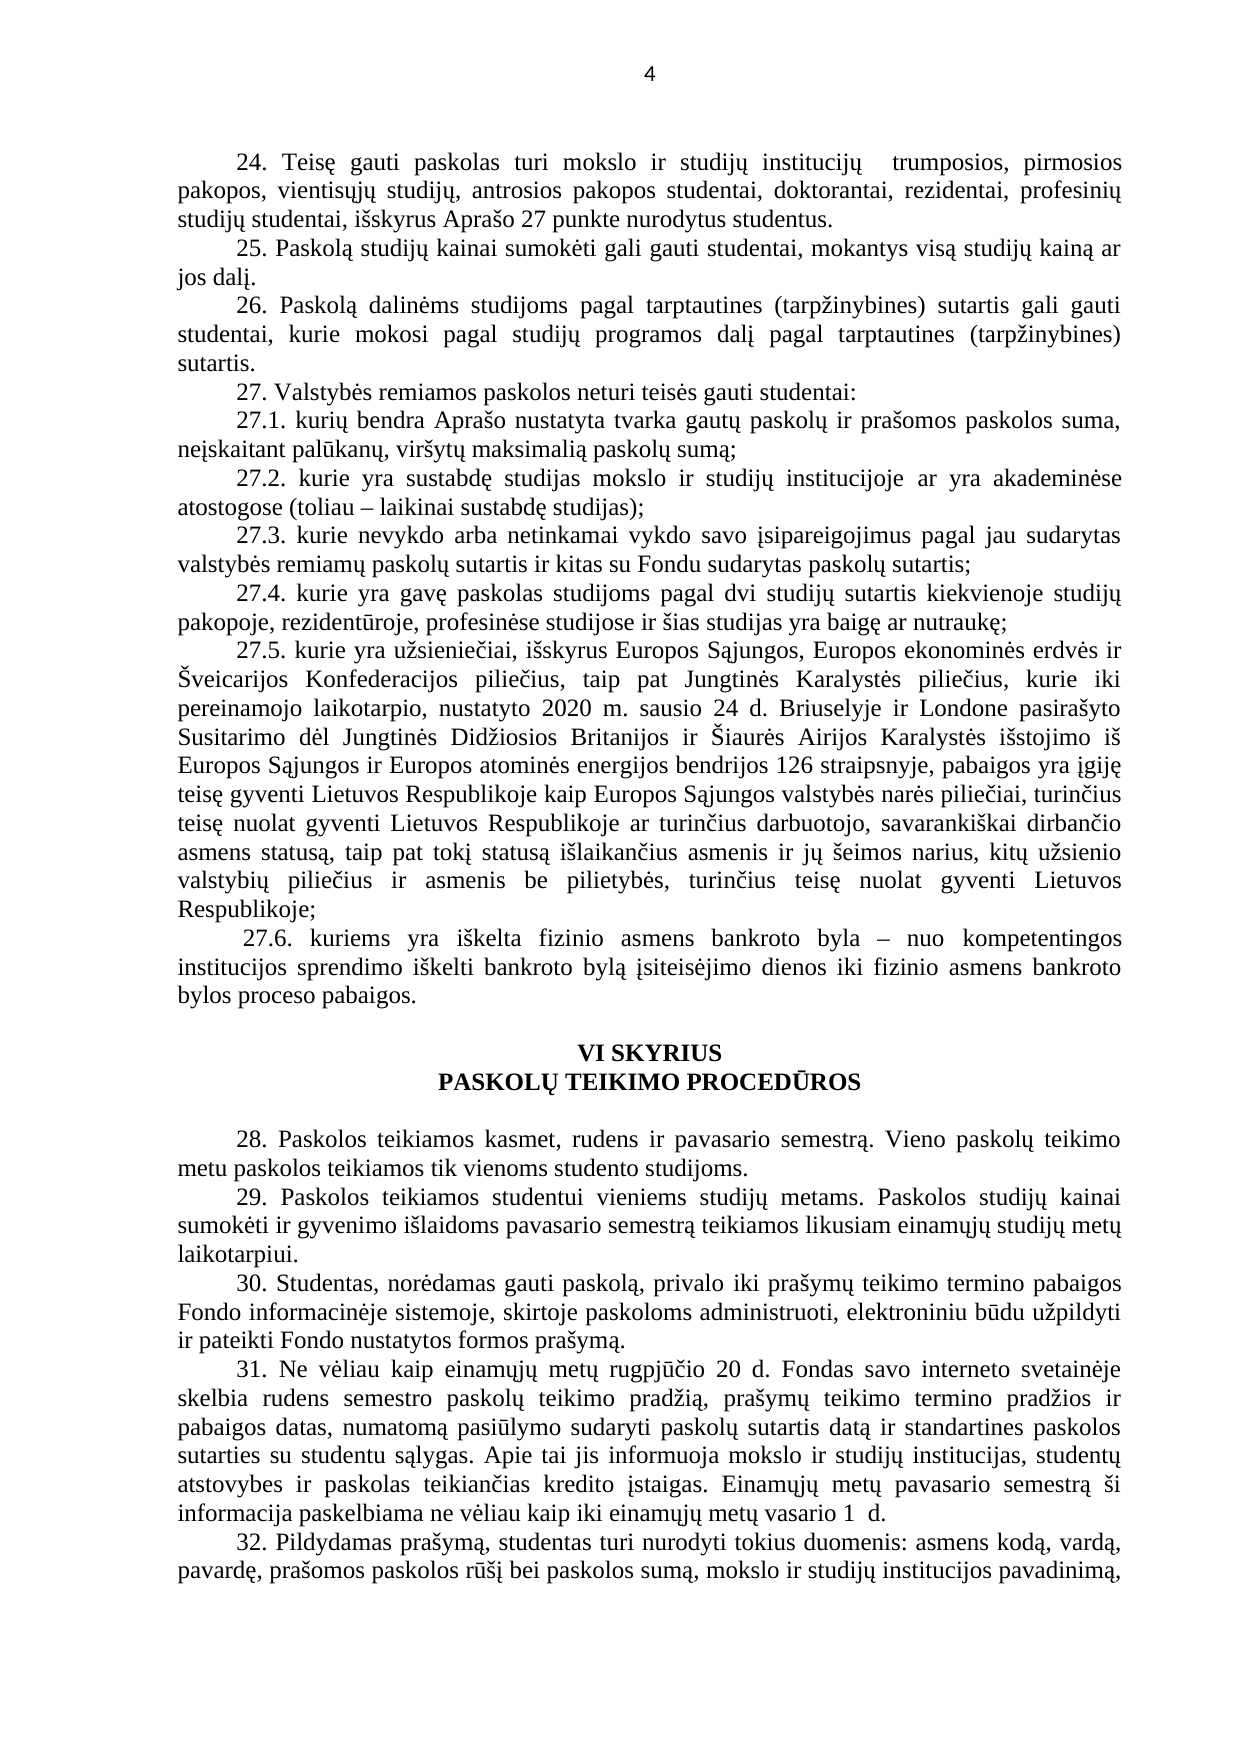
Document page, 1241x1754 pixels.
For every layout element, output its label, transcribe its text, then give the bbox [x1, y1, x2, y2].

text 27.3. kurie nevykdo arba netinkamai vykdo savo įsipareigojimus pagal jau sudarytas valstybės remiamų paskolų sutartis ir kitas su Fondu sudarytas paskolų sutartis; [177, 521, 1122, 578]
text PASKOLŲ TEIKIMO PROCEDŪROS [177, 1067, 1122, 1096]
text 27. Valstybės remiamos paskolos neturi teisės gauti studentai: [177, 377, 1122, 406]
text 29. Paskolos teikiamos studentui vieniems studijų metams. Paskolos studijų kainai sumokėti ir gyvenimo išlaidoms pavasario semestrą teikiamos likusiam einamųjų studijų metų laikotarpiui. [177, 1182, 1122, 1268]
text 27.2. kurie yra sustabdę studijas mokslo ir studijų institucijoje ar yra akademinėse atostogose (toliau – laikinai sustabdę studijas); [177, 463, 1122, 521]
text 26. Paskolą dalinėms studijoms pagal tarptautines (tarpžinybines) sutartis gali gauti studentai, kurie mokosi pagal studijų programos dalį pagal tarptautines (tarpžinybines) sutartis. [177, 291, 1122, 377]
text 27.6. kuriems yra iškelta fizinio asmens bankroto byla – nuo kompetentingos institucijos sprendimo iškelti bankroto bylą įsiteisėjimo dienos iki fizinio asmens bankroto bylos proceso pabaigos. [177, 923, 1122, 1009]
text 31. Ne vėliau kaip einamųjų metų rugpjūčio 20 d. Fondas savo interneto svetainėje skelbia rudens semestro paskolų teikimo pradžią, prašymų teikimo termino pradžios ir pabaigos datas, numatomą pasiūlymo sudaryti paskolų sutartis datą ir standartines paskolos sutarties su studentu sąlygas. Apie tai jis informuoja mokslo ir studijų institucijas, studentų atstovybes ir paskolas teikiančias kredito įstaigas. Einamųjų metų pavasario semestrą ši informacija paskelbiama ne vėliau kaip iki einamųjų metų vasario 1 d. [177, 1354, 1122, 1527]
text 28. Paskolos teikiamos kasmet, rudens ir pavasario semestrą. Vieno paskolų teikimo metu paskolos teikiamos tik vienoms studento studijoms. [177, 1124, 1122, 1182]
text 24. Teisę gauti paskolas turi mokslo ir studijų institucijų trumposios, pirmosios pakopos, vientisųjų studijų, antrosios pakopos studentai, doktorantai, rezidentai, profesinių studijų studentai, išskyrus Aprašo 27 punkte nurodytus studentus. [177, 147, 1122, 233]
text VI SKYRIUS [177, 1038, 1122, 1067]
text 25. Paskolą studijų kainai sumokėti gali gauti studentai, mokantys visą studijų kainą ar jos dalį. [177, 233, 1122, 291]
text 27.5. kurie yra užsieniečiai, išskyrus Europos Sąjungos, Europos ekonominės erdvės ir Šveicarijos Konfederacijos piliečius, taip pat Jungtinės Karalystės piliečius, kurie iki pereinamojo laikotarpio, nustatyto 2020 m. sausio 24 d. Briuselyje ir Londone pasirašyto Susitarimo dėl Jungtinės Didžiosios Britanijos ir Šiaurės Airijos Karalystės išstojimo iš Europos Sąjungos ir Europos atominės energijos bendrijos 126 straipsnyje, pabaigos yra įgiję teisę gyventi Lietuvos Respublikoje kaip Europos Sąjungos valstybės narės piliečiai, turinčius teisę nuolat gyventi Lietuvos Respublikoje ar turinčius darbuotojo, savarankiškai dirbančio asmens statusą, taip pat tokį statusą išlaikančius asmenis ir jų šeimos narius, kitų užsienio valstybių piliečius ir asmenis be pilietybės, turinčius teisę nuolat gyventi Lietuvos Respublikoje; [177, 636, 1122, 923]
text 27.4. kurie yra gavę paskolas studijoms pagal dvi studijų sutartis kiekvienoje studijų pakopoje, rezidentūroje, profesinėse studijose ir šias studijas yra baigę ar nutraukę; [177, 578, 1122, 636]
text 30. Studentas, norėdamas gauti paskolą, privalo iki prašymų teikimo termino pabaigos Fondo informacinėje sistemoje, skirtoje paskoloms administruoti, elektroniniu būdu užpildyti ir pateikti Fondo nustatytos formos prašymą. [177, 1268, 1122, 1354]
text 27.1. kurių bendra Aprašo nustatyta tvarka gautų paskolų ir prašomos paskolos suma, neįskaitant palūkanų, viršytų maksimalią paskolų sumą; [177, 406, 1122, 463]
text 32. Pildydamas prašymą, studentas turi nurodyti tokius duomenis: asmens kodą, vardą, pavardę, prašomos paskolos rūšį bei paskolos sumą, mokslo ir studijų institucijos pavadinimą, [177, 1527, 1122, 1584]
